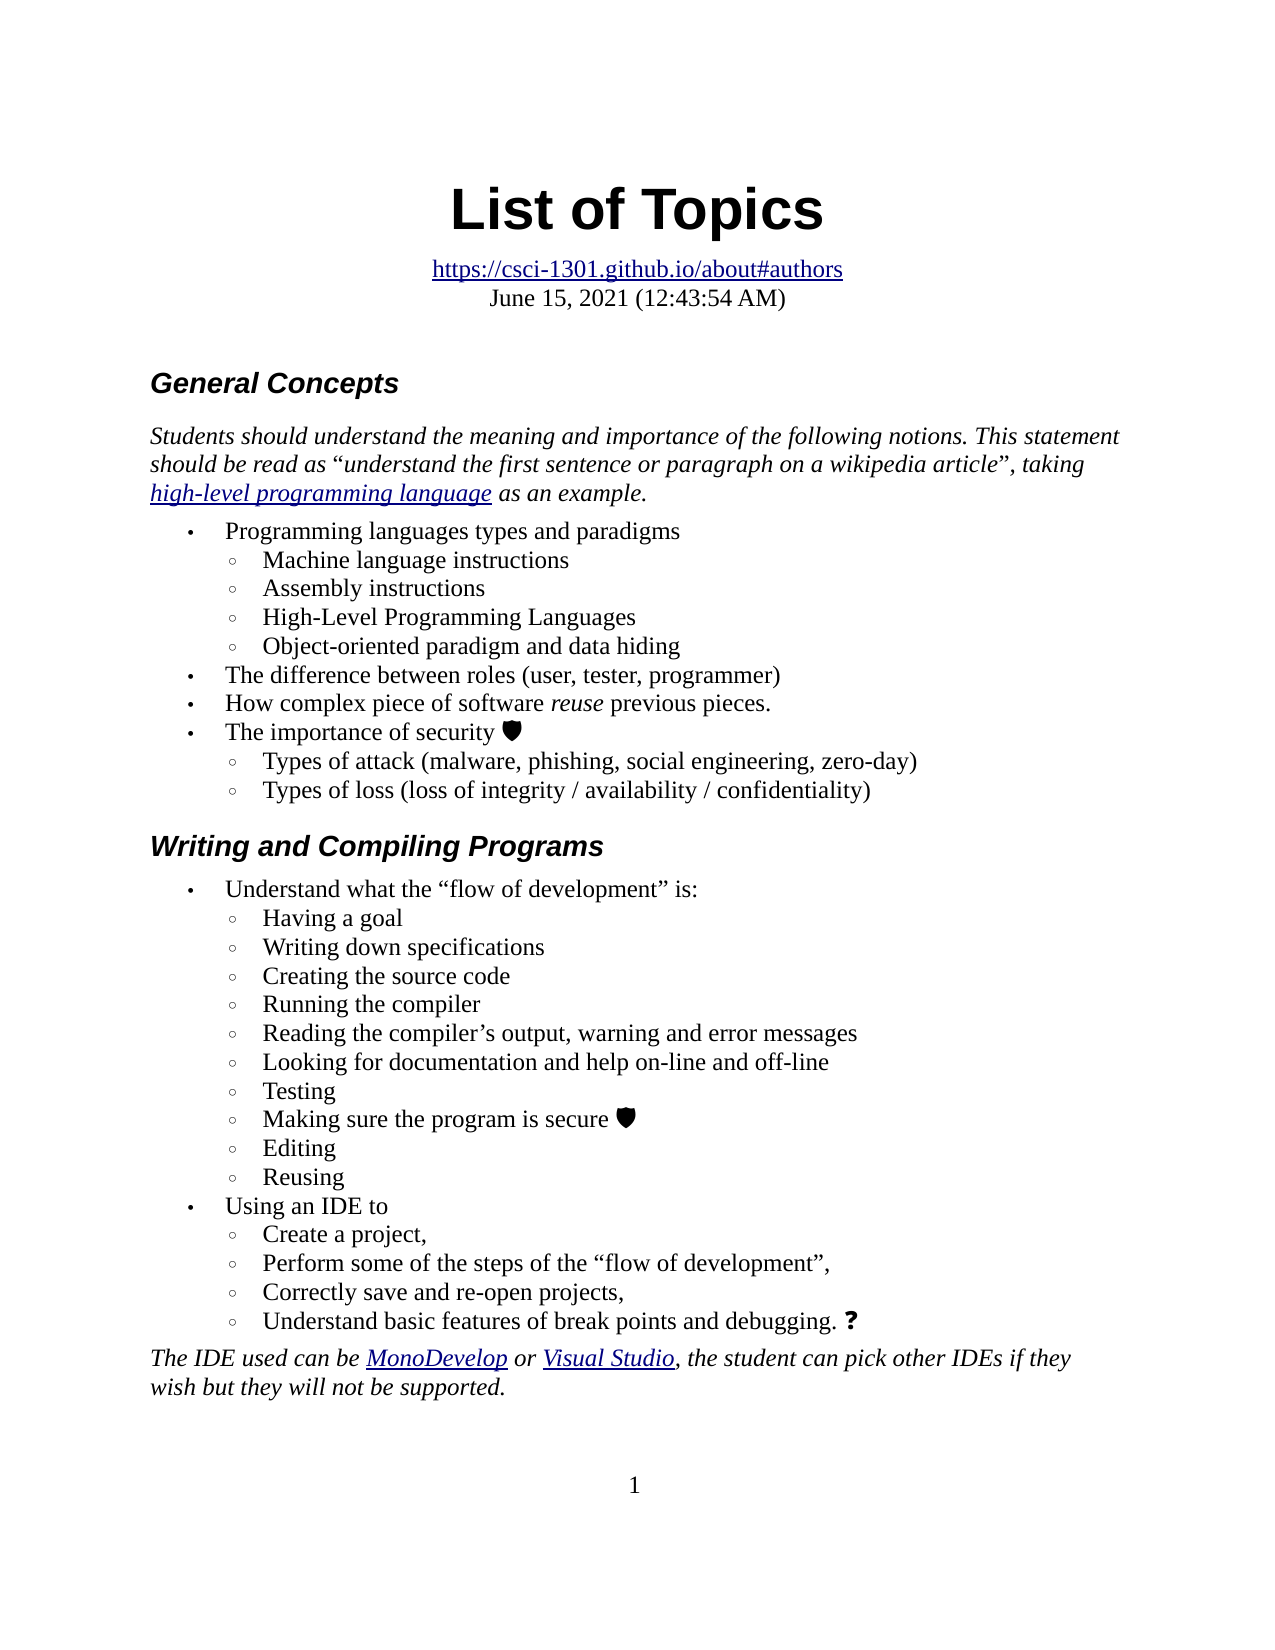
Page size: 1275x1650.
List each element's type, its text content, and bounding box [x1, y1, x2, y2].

text https://csci-1301.github.io/about#authors [150, 254, 1125, 283]
list Types of loss (loss of integrity / availability / confidentiality) [225, 775, 1125, 803]
subtitle Writing and Compiling Programs [150, 828, 1125, 862]
list Editing [225, 1133, 1125, 1162]
list Machine language instructions [225, 545, 1125, 573]
list Types of attack (malware, phishing, social engineering, zero-day) [225, 746, 1125, 775]
list High-Level Programming Languages [225, 602, 1125, 631]
list Understand what the “flow of development” is: [187, 874, 1125, 903]
list Creating the source code [225, 961, 1125, 989]
text June 15, 2021 (12:43:54 AM) [150, 283, 1125, 312]
list Using an IDE to [187, 1191, 1125, 1219]
list Running the compiler [225, 989, 1125, 1018]
list Object-oriented paradigm and data hiding [225, 631, 1125, 660]
list How complex piece of software reuse previous pieces. [187, 688, 1125, 717]
list Assembly instructions [225, 573, 1125, 602]
list Reading the compiler’s output, warning and error messages [225, 1018, 1125, 1047]
list Correctly save and re-open projects, [225, 1277, 1125, 1306]
list The difference between roles (user, tester, programmer) [187, 660, 1125, 688]
list Reusing [225, 1162, 1125, 1191]
subtitle General Concepts [150, 366, 1125, 399]
text The IDE used can be MonoDevelop or Visual Studio, the student can pick other IDEs if they wish but they will not be supported. [150, 1343, 1125, 1401]
list Understand basic features of break points and debugging. ❓ [225, 1306, 1125, 1334]
text Students should understand the meaning and importance of the following notions. This statement should be read as “understand the first sentence or paragraph on a wikipedia article”, taking high-level programming language as an example. [150, 421, 1125, 507]
list Writing down specifications [225, 932, 1125, 961]
list The importance of security 🛡️ [187, 717, 1125, 746]
list Having a goal [225, 903, 1125, 932]
list Perform some of the steps of the “flow of development”, [225, 1248, 1125, 1277]
list Testing [225, 1076, 1125, 1104]
list Making sure the program is secure 🛡️ [225, 1104, 1125, 1133]
title List of Topics [150, 175, 1125, 242]
list Create a project, [225, 1219, 1125, 1248]
list Looking for documentation and help on-line and off-line [225, 1047, 1125, 1076]
list Programming languages types and paradigms [187, 516, 1125, 545]
